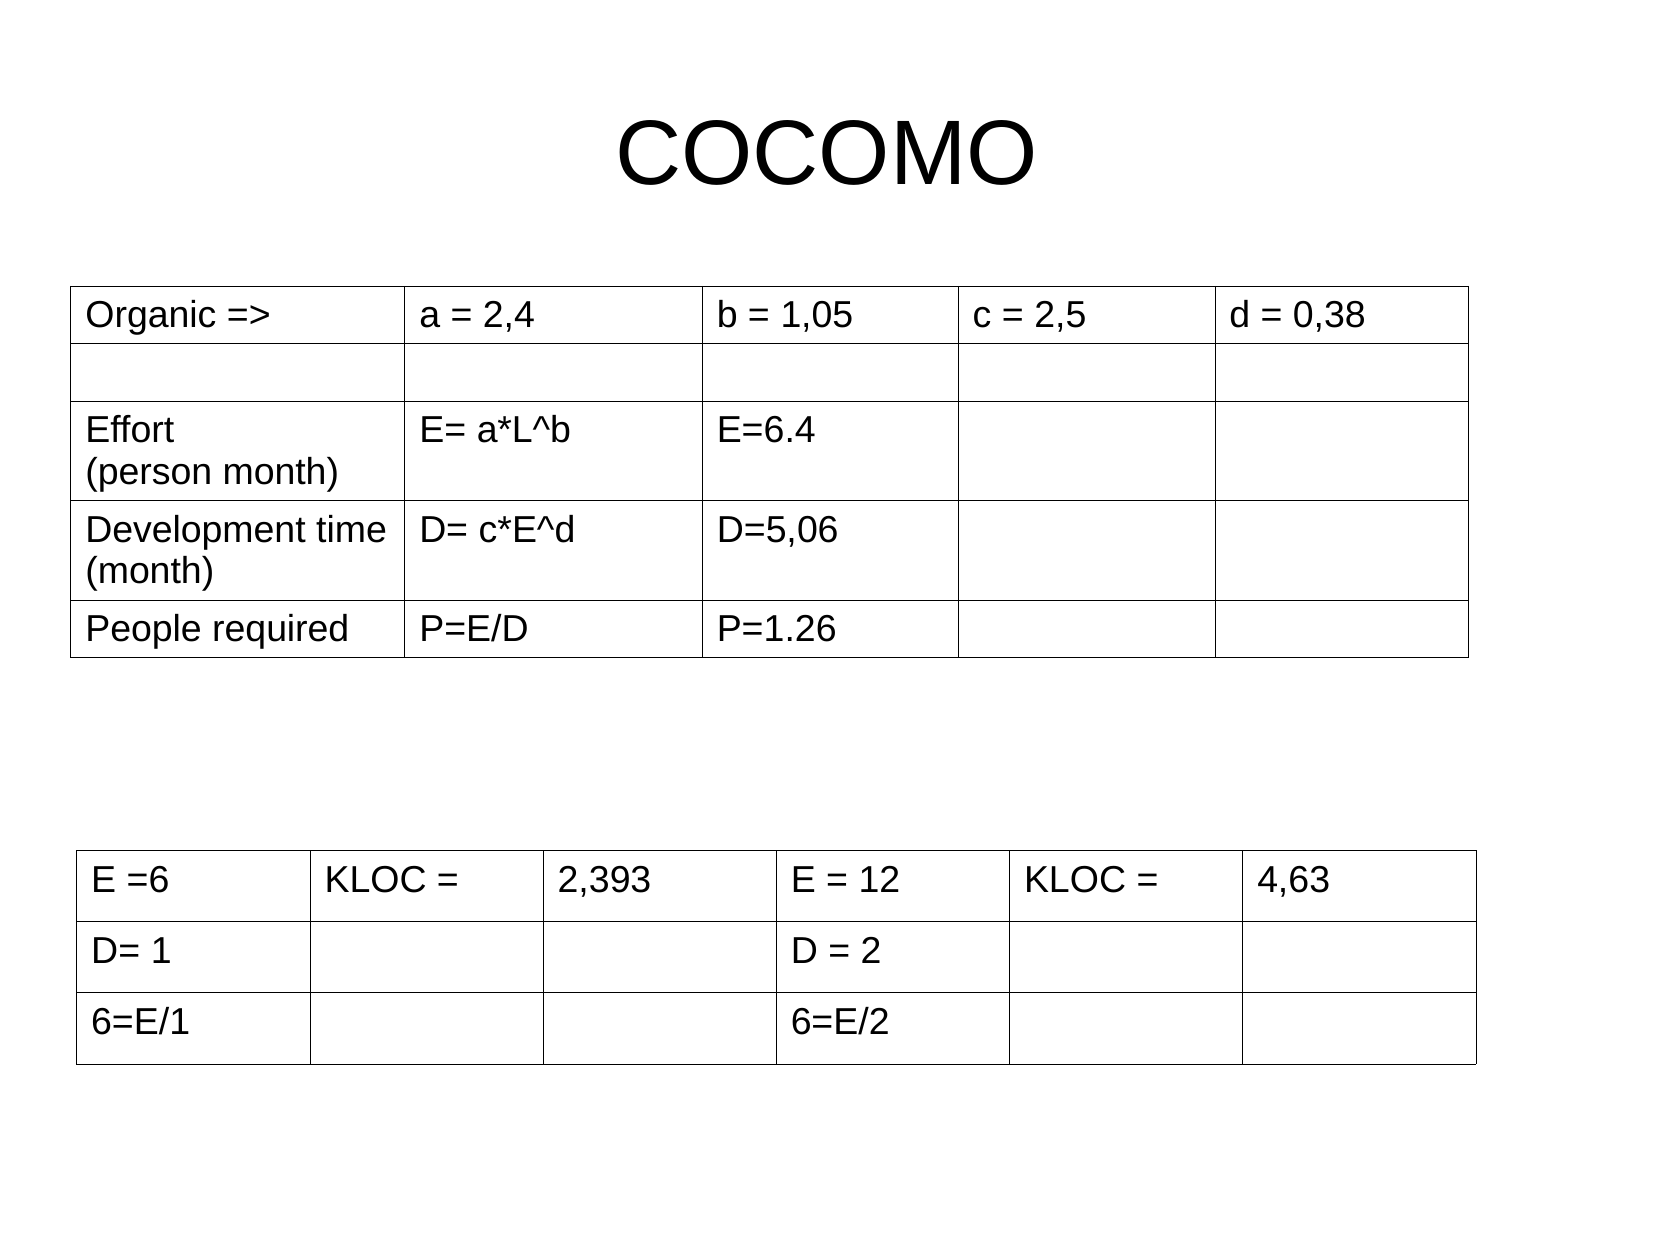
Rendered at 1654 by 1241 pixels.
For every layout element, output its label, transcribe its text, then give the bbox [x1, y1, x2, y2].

table_cell 6=E/1 [77, 993, 310, 1064]
table_header a = 2,4 [405, 287, 702, 343]
table_cell [703, 344, 958, 401]
table_cell [311, 993, 543, 1064]
table_cell 6=E/2 [777, 993, 1009, 1064]
table_header 4,63 [1243, 851, 1476, 921]
table_cell D=5,06 [703, 501, 958, 600]
table_cell [1243, 922, 1476, 992]
table_header b = 1,05 [703, 287, 958, 343]
table_cell [959, 344, 1215, 401]
table_cell [71, 344, 404, 401]
table_cell [544, 922, 776, 992]
table_cell [959, 501, 1215, 600]
table_header c = 2,5 [959, 287, 1215, 343]
table_cell [311, 922, 543, 992]
table_cell [1216, 601, 1468, 657]
table_header 2,393 [544, 851, 776, 921]
table_cell D= 1 [77, 922, 310, 992]
table_cell [1010, 922, 1242, 992]
table_header KLOC = [1010, 851, 1242, 921]
table_cell D = 2 [777, 922, 1009, 992]
table_cell [1216, 501, 1468, 600]
table_cell D= c*E^d [405, 501, 702, 600]
table_cell [1010, 993, 1242, 1064]
table_header E = 12 [777, 851, 1009, 921]
table_cell [1216, 344, 1468, 401]
table_cell [544, 993, 776, 1064]
table_cell [1216, 402, 1468, 500]
table_cell People required [71, 601, 404, 657]
title COCOMO [82, 49, 1571, 257]
table_header E =6 [77, 851, 310, 921]
table_cell [405, 344, 702, 401]
table_cell Effort (person month) [71, 402, 404, 500]
table_header KLOC = [311, 851, 543, 921]
table_cell [959, 601, 1215, 657]
table_cell [959, 402, 1215, 500]
table_cell E= a*L^b [405, 402, 702, 500]
table_cell P=E/D [405, 601, 702, 657]
table_cell Development time (month) [71, 501, 404, 600]
table_cell E=6.4 [703, 402, 958, 500]
table_header d = 0,38 [1216, 287, 1468, 343]
table_header Organic => [71, 287, 404, 343]
table_cell P=1.26 [703, 601, 958, 657]
table_cell [1243, 993, 1476, 1064]
